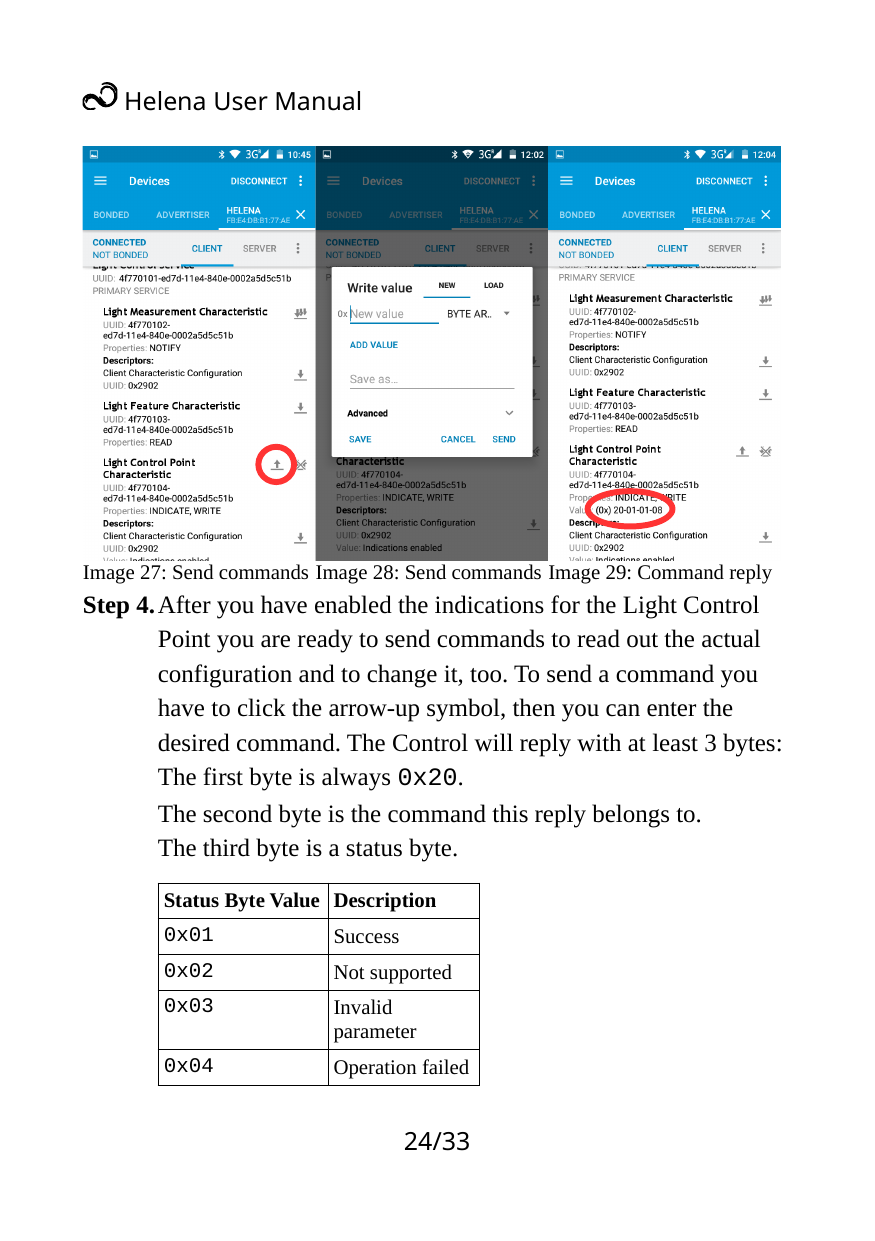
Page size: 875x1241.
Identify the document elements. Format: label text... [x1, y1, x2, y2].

table_cell Operation failed [329, 1050, 479, 1085]
picture [82, 229, 781, 561]
table_cell 0x01 [159, 919, 328, 954]
picture [232, 208, 240, 213]
table_cell Success [329, 919, 479, 954]
table_header Description [329, 884, 479, 918]
table_cell Not supported [329, 955, 479, 989]
picture [494, 152, 501, 158]
table_cell Invalid parameter [329, 991, 479, 1049]
picture [261, 152, 268, 158]
picture [495, 178, 505, 184]
picture [465, 208, 473, 213]
list After you have enabled the indications for the Light Control Point you are ready to send commands to read out the actual configuration and to change it, too. To send a command you have to click the arrow-up symbol, then you can enter the desired command. The Control will reply with at least 3 bytes: The first byte is always 0x20. The second byte is the command this reply belongs to. The third byte is a status byte. [83, 147, 791, 862]
picture [696, 150, 704, 157]
picture [231, 150, 239, 157]
list Image 28: Send commands [315, 561, 548, 584]
picture [464, 150, 472, 155]
picture [262, 178, 272, 184]
picture [277, 150, 282, 158]
picture [510, 150, 515, 158]
table_cell 0x03 [159, 991, 328, 1049]
table_cell 0x02 [159, 955, 328, 989]
list Image 27: Send commands [83, 561, 315, 584]
table_header Status Byte Value [159, 884, 328, 918]
table_cell 0x04 [159, 1050, 328, 1085]
list Image 29: Command reply [548, 561, 781, 584]
